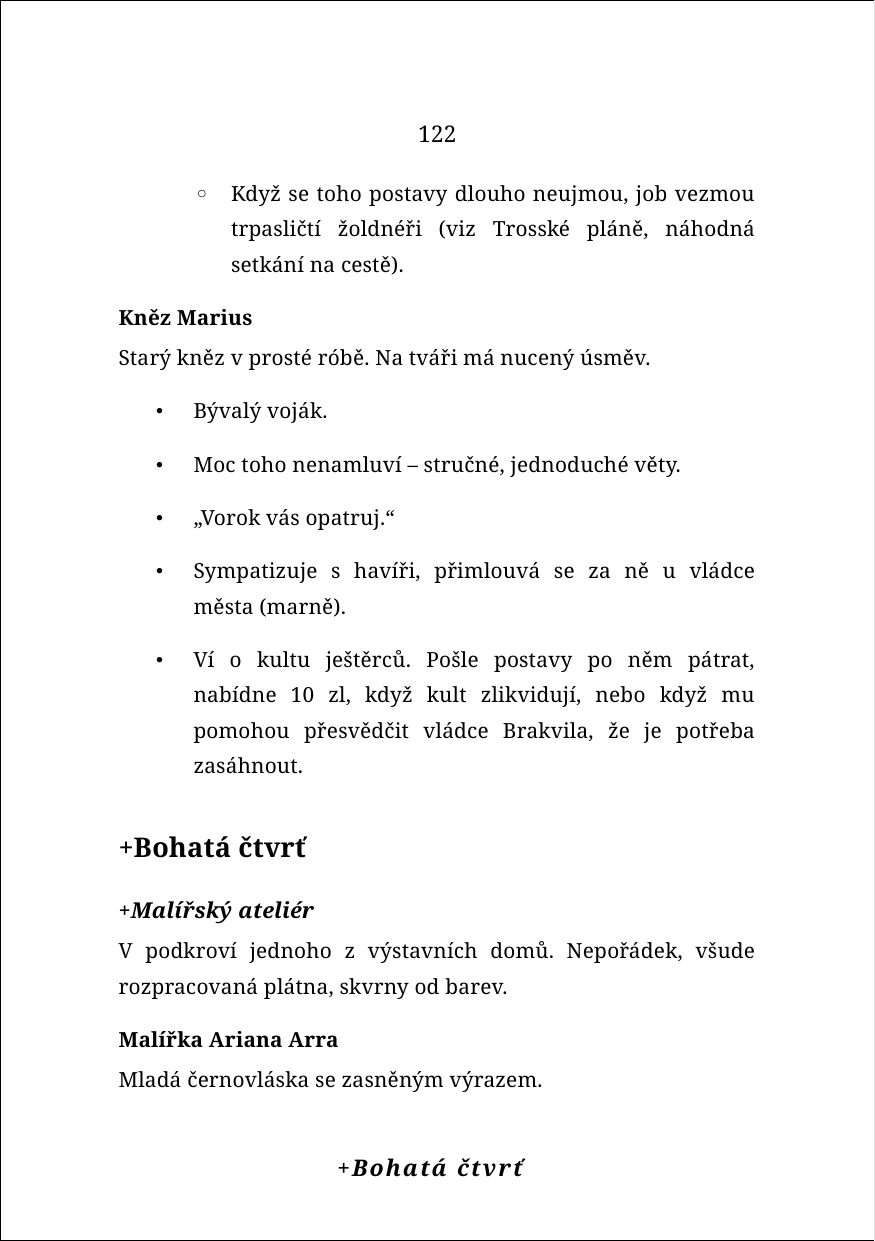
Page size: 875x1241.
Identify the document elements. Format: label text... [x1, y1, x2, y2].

subtitle Kněz Marius [118, 303, 756, 332]
list Moc toho nenamluví – stručné, jednoduché věty. [156, 450, 756, 478]
list Sympatizuje s havíři, přimlouvá se za ně u vládce města (marně). [156, 556, 756, 620]
subtitle +Bohatá čtvrť [118, 828, 756, 865]
list Ví o kultu ještěrců. Pošle postavy po něm pátrat, nabídne 10 zl, když kult zlikvidují, nebo když mu pomohou přesvědčit vládce Brakvila, že je potřeba zasáhnout. [156, 645, 756, 780]
subtitle +Malířský ateliér [118, 895, 756, 925]
list „Vorok vás opatruj.“ [156, 503, 756, 532]
text Mladá černovláska se zasněným výrazem. [118, 1065, 756, 1094]
text V podkroví jednoho z výstavních domů. Nepořádek, všude rozpracovaná plátna, skvrny od barev. [118, 936, 756, 1000]
text Starý kněz v prosté róbě. Na tváři má nucený úsměv. [118, 343, 756, 372]
list Bývalý voják. [156, 397, 756, 425]
subtitle Malířka Ariana Arra [118, 1025, 756, 1054]
list Když se toho postavy dlouho neujmou, job vezmou trpasličtí žoldnéři (viz Trosské pláně, náhodná setkání na cestě). [193, 179, 756, 278]
